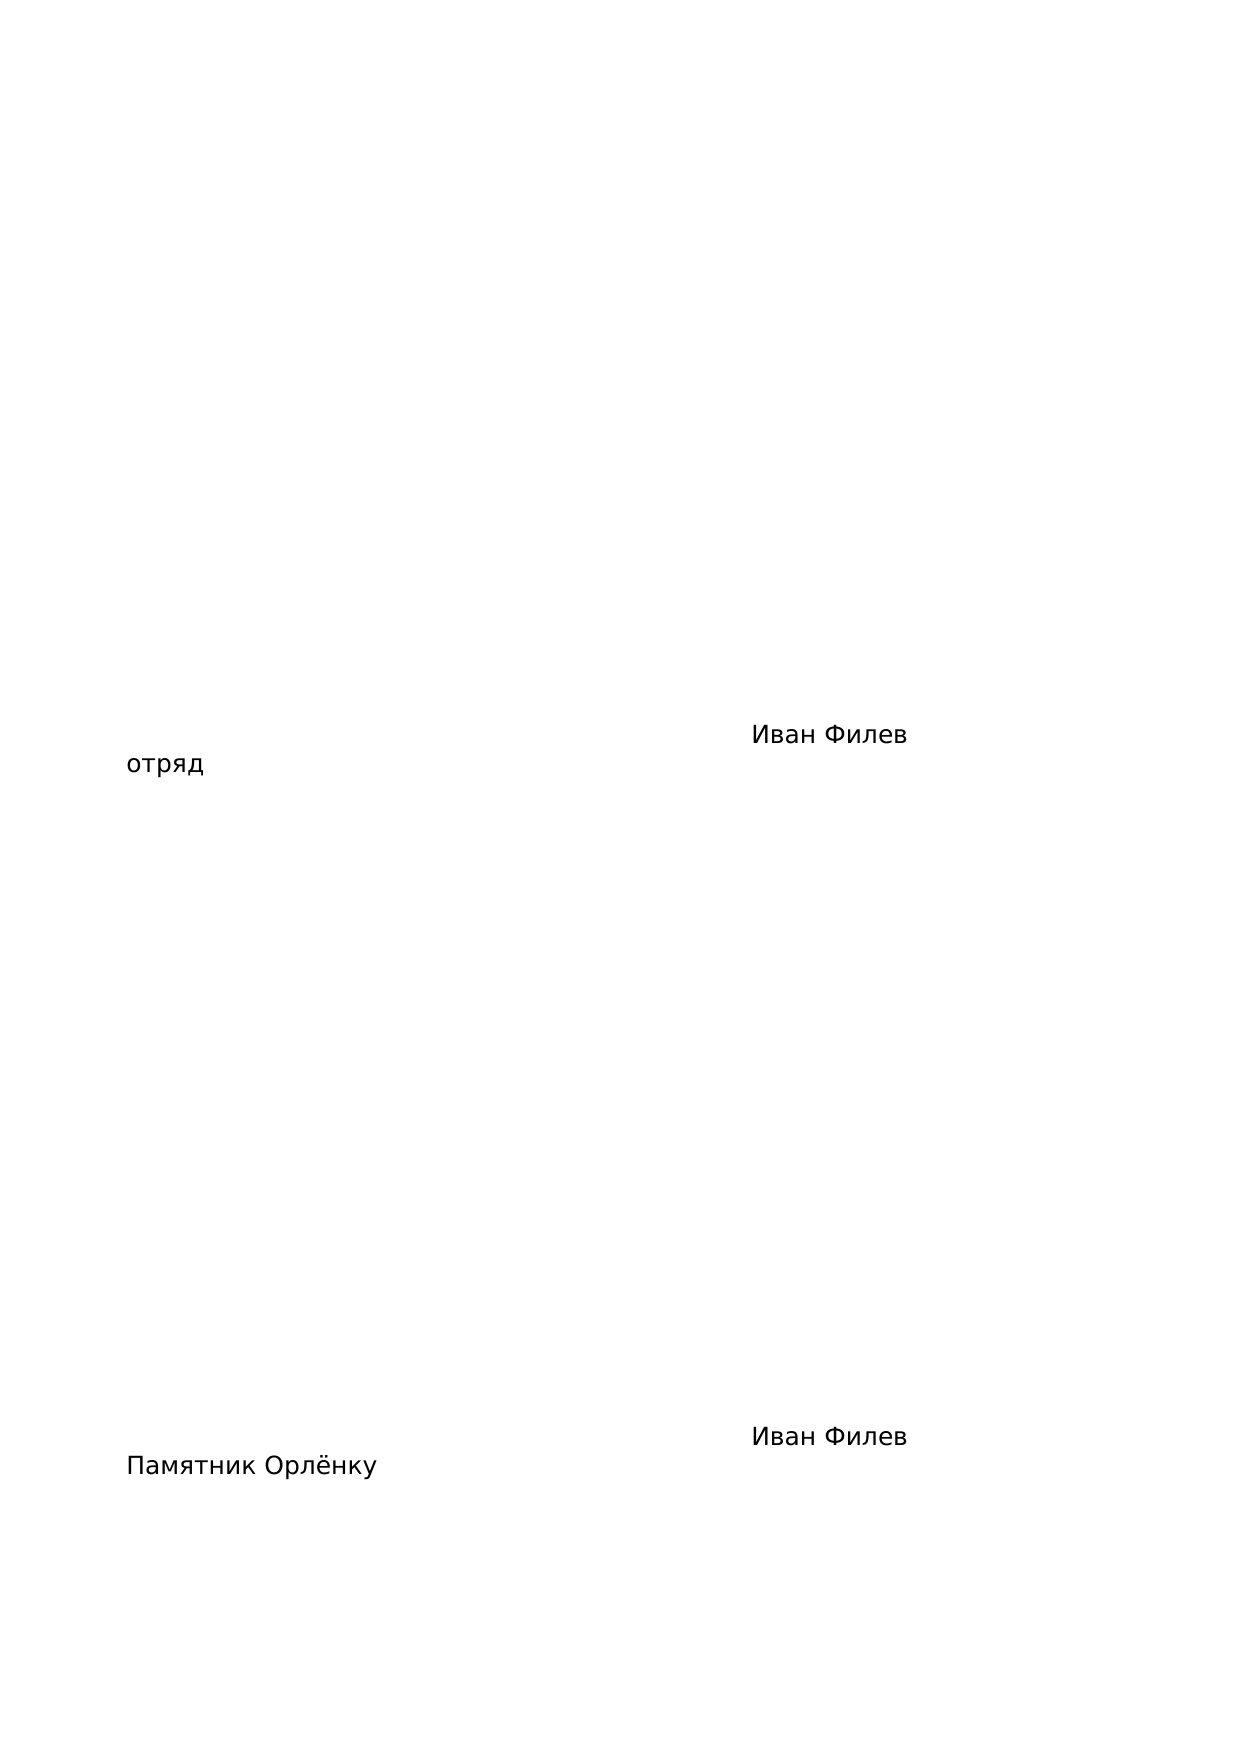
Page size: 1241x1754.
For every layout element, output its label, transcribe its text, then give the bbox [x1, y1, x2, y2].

text Иван Филев отряд [118, 118, 1122, 807]
text Иван Филев Памятник Орлёнку [118, 820, 1122, 1509]
